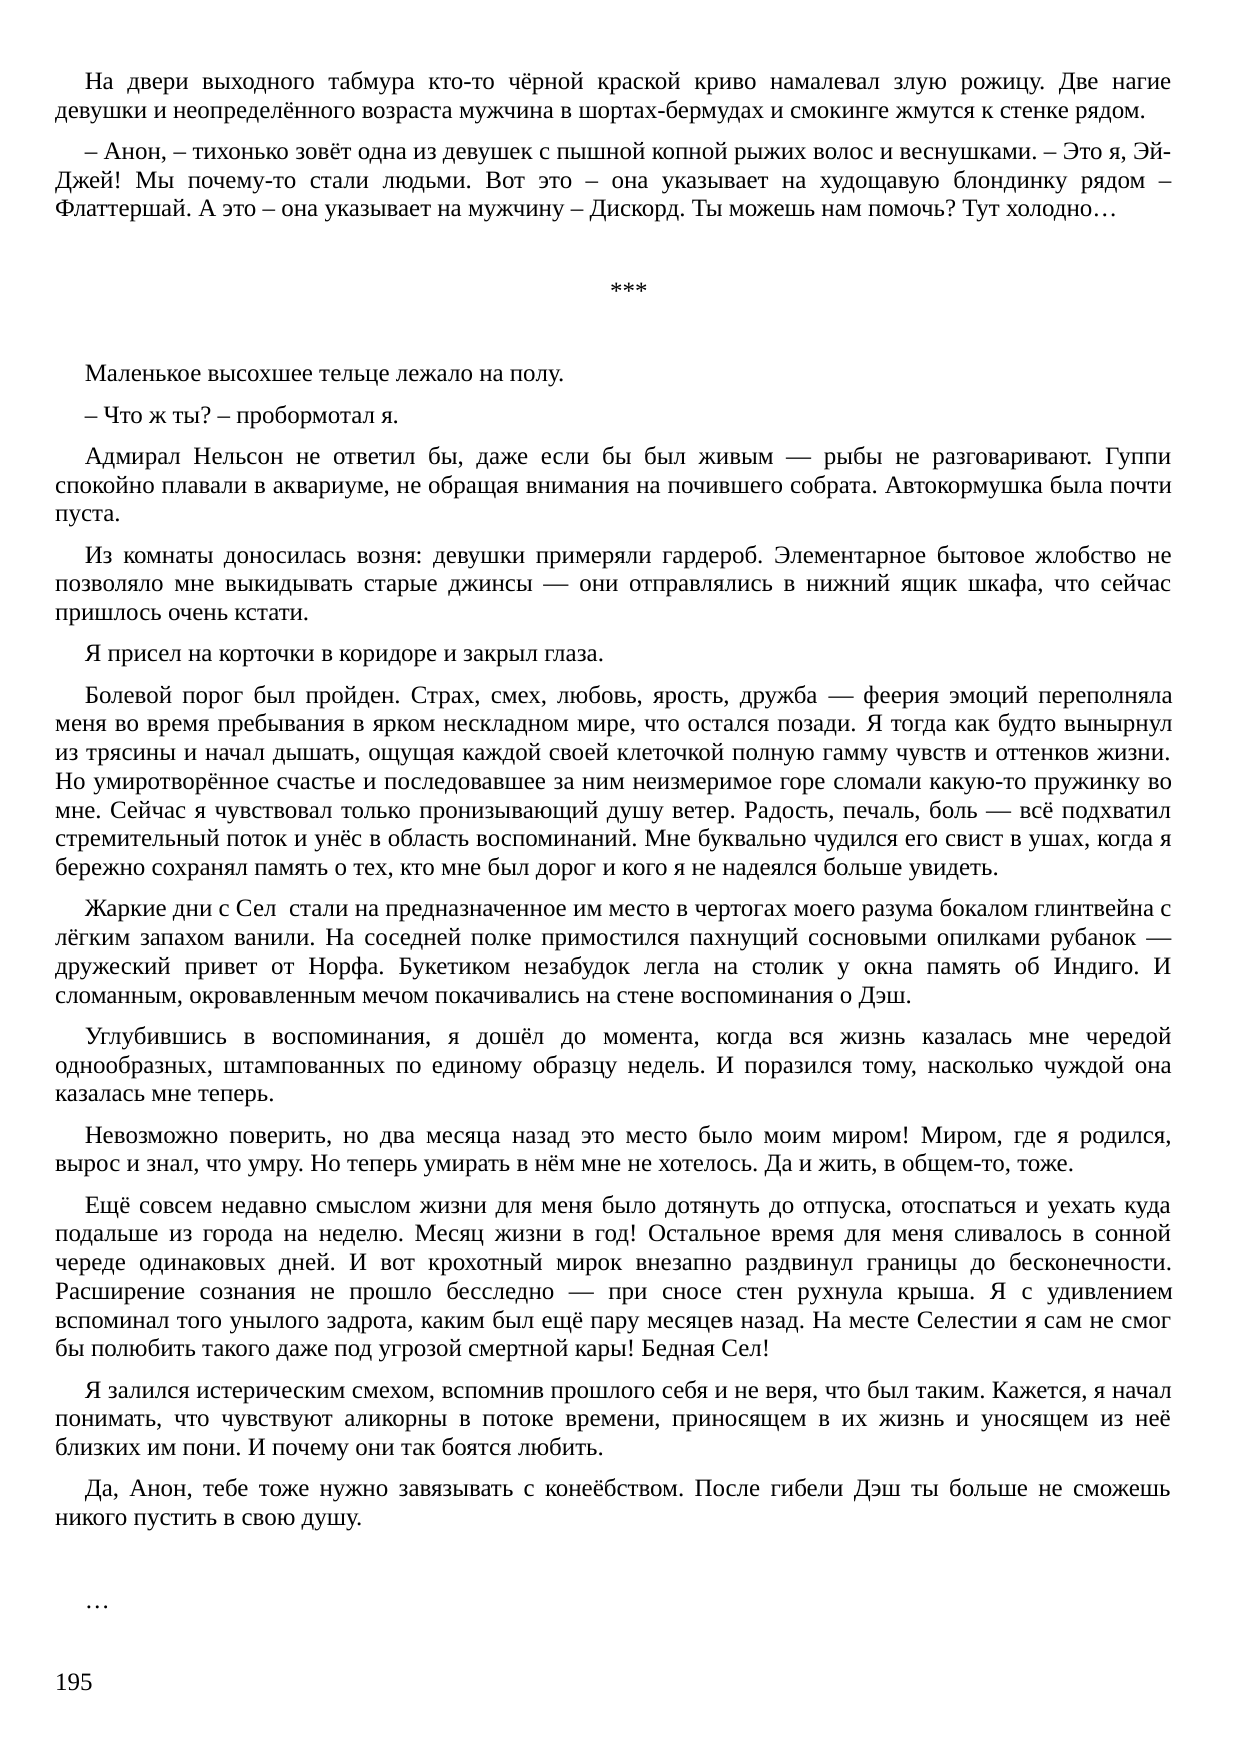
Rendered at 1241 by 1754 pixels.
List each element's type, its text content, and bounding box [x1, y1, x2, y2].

text Я присел на корточки в коридоре и закрыл глаза. [55, 638, 1173, 667]
text Невозможно поверить, но два месяца назад это место было моим миром! Миром, где я родился, вырос и знал, что умру. Но теперь умирать в нём мне не хотелось. Да и жить, в общем-то, тоже. [55, 1120, 1173, 1177]
text Маленькое высохшее тельце лежало на полу. [55, 358, 1173, 387]
text Адмирал Нельсон не ответил бы, даже если бы был живым — рыбы не разговаривают. Гуппи спокойно плавали в аквариуме, не обращая внимания на почившего собрата. Автокормушка была почти пуста. [55, 441, 1173, 527]
text Я залился истерическим смехом, вспомнив прошлого себя и не веря, что был таким. Кажется, я начал понимать, что чувствуют аликорны в потоке времени, приносящем в их жизнь и уносящем из неё близких им пони. И почему они так боятся любить. [55, 1375, 1173, 1461]
text Жаркие дни с Сел стали на предназначенное им место в чертогах моего разума бокалом глинтвейна с лёгким запахом ванили. На соседней полке примостился пахнущий сосновыми опилками рубанок — дружеский привет от Норфа. Букетиком незабудок легла на столик у окна память об Индиго. И сломанным, окровавленным мечом покачивались на стене воспоминания о Дэш. [55, 893, 1173, 1008]
text Болевой порог был пройден. Страх, смех, любовь, ярость, дружба — феерия эмоций переполняла меня во время пребывания в ярком нескладном мире, что остался позади. Я тогда как будто вынырнул из трясины и начал дышать, ощущая каждой своей клеточкой полную гамму чувств и оттенков жизни. Но умиротворённое счастье и последовавшее за ним неизмеримое горе сломали какую-то пружинку во мне. Сейчас я чувствовал только пронизывающий душу ветер. Радость, печаль, боль — всё подхватил стремительный поток и унёс в область воспоминаний. Мне буквально чудился его свист в ушах, когда я бережно сохранял память о тех, кто мне был дорог и кого я не надеялся больше увидеть. [55, 680, 1173, 881]
text На двери выходного табмура кто-то чёрной краской криво намалевал злую рожицу. Две нагие девушки и неопределённого возраста мужчина в шортах-бермудах и смокинге жмутся к стенке рядом. [55, 66, 1173, 123]
text *** [55, 276, 1173, 305]
text – Анон, – тихонько зовёт одна из девушек с пышной копной рыжих волос и веснушками. – Это я, Эй-Джей! Мы почему-то стали людьми. Вот это – она указывает на худощавую блондинку рядом – Флаттершай. А это – она указывает на мужчину – Дискорд. Ты можешь нам помочь? Тут холодно… [55, 136, 1173, 222]
text … [55, 1585, 1173, 1613]
text Ещё совсем недавно смыслом жизни для меня было дотянуть до отпуска, отоспаться и уехать куда подальше из города на неделю. Месяц жизни в год! Остальное время для меня сливалось в сонной череде одинаковых дней. И вот крохотный мирок внезапно раздвинул границы до бесконечности. Расширение сознания не прошло бесследно — при сносе стен рухнула крыша. Я с удивлением вспоминал того унылого задрота, каким был ещё пару месяцев назад. На месте Селестии я сам не смог бы полюбить такого даже под угрозой смертной кары! Бедная Сел! [55, 1190, 1173, 1362]
text – Что ж ты? – пробормотал я. [55, 400, 1173, 428]
text Из комнаты доносилась возня: девушки примеряли гардероб. Элементарное бытовое жлобство не позволяло мне выкидывать старые джинсы — они отправлялись в нижний ящик шкафа, что сейчас пришлось очень кстати. [55, 540, 1173, 626]
text Углубившись в воспоминания, я дошёл до момента, когда вся жизнь казалась мне чередой однообразных, штампованных по единому образцу недель. И поразился тому, насколько чуждой она казалась мне теперь. [55, 1021, 1173, 1107]
text Да, Анон, тебе тоже нужно завязывать с конеёбством. После гибели Дэш ты больше не сможешь никого пустить в свою душу. [55, 1473, 1173, 1531]
